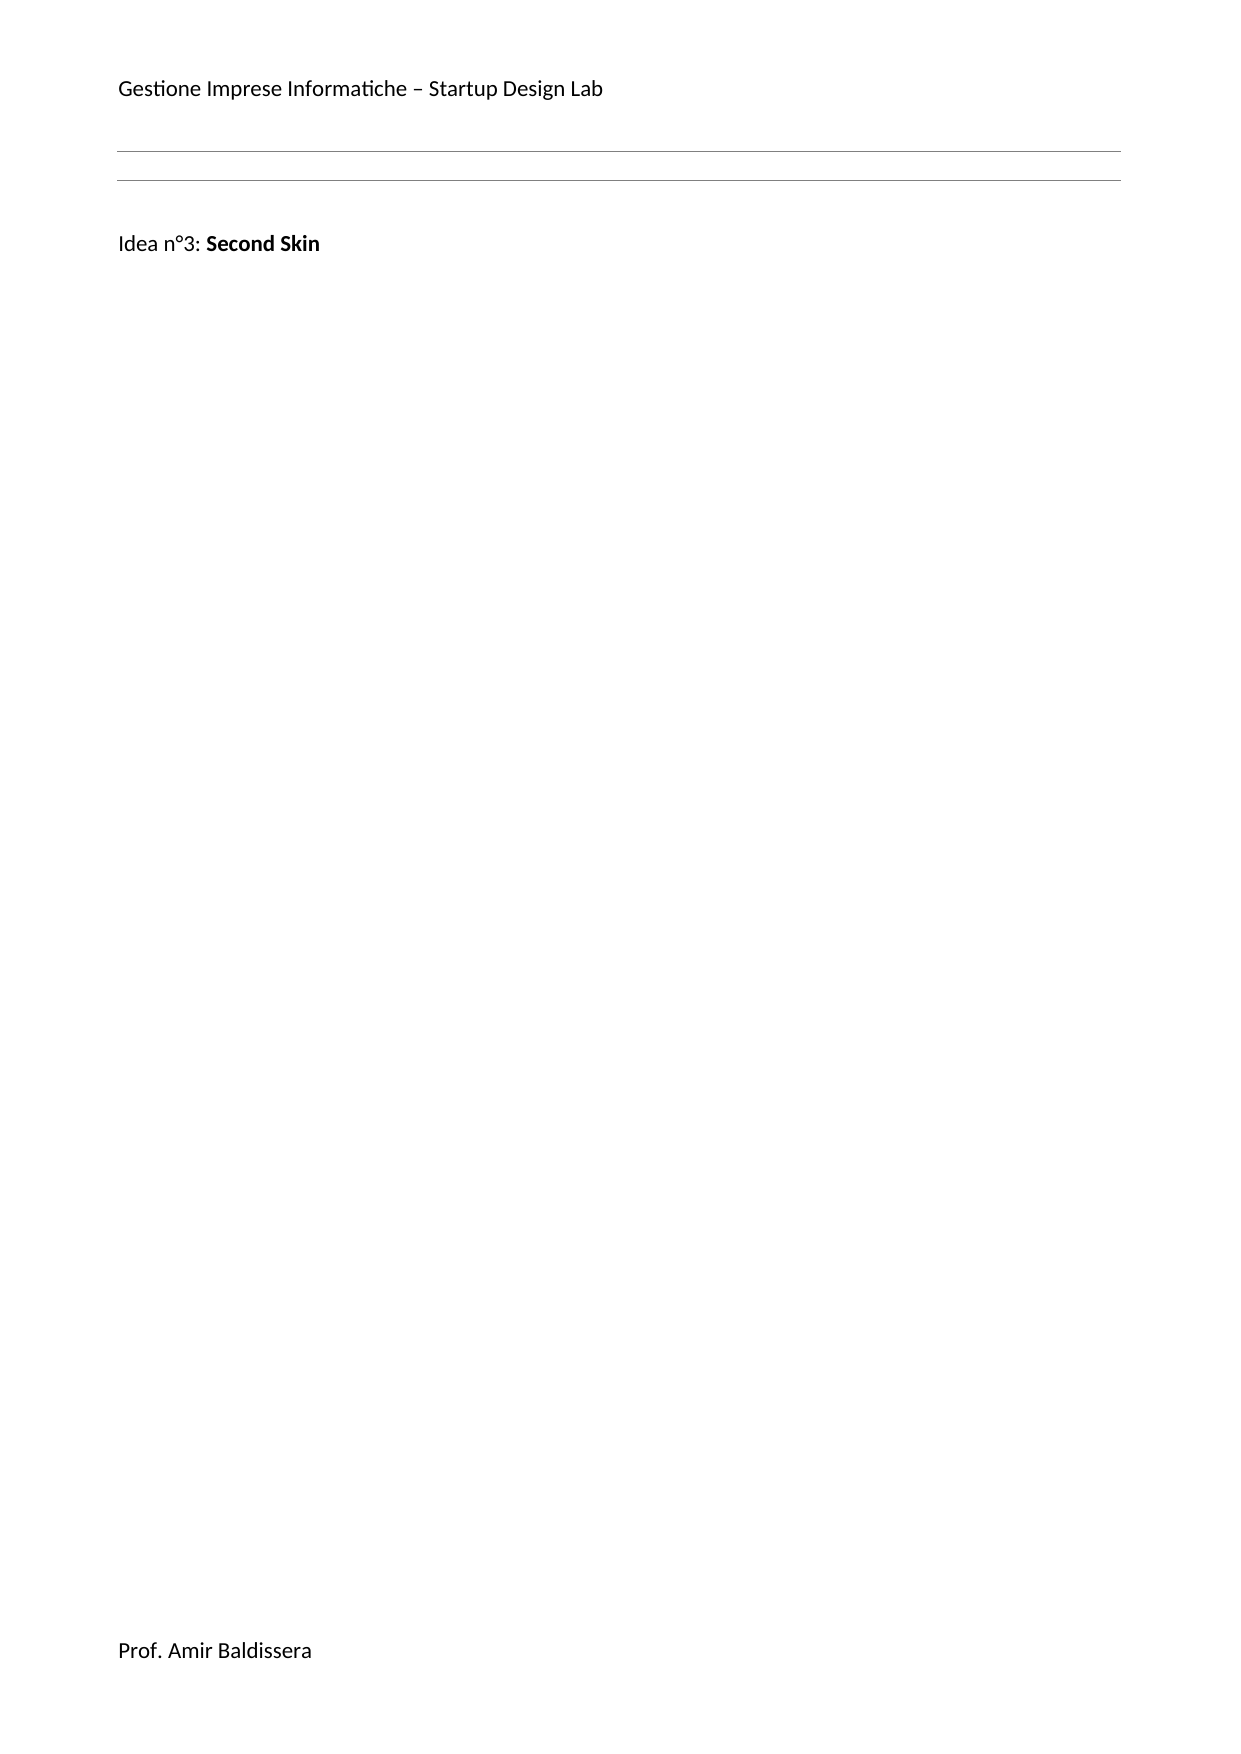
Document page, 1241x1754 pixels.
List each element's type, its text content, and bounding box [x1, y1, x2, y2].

table_cell [117, 152, 1121, 180]
text Idea n°3: Second Skin [118, 229, 1122, 258]
